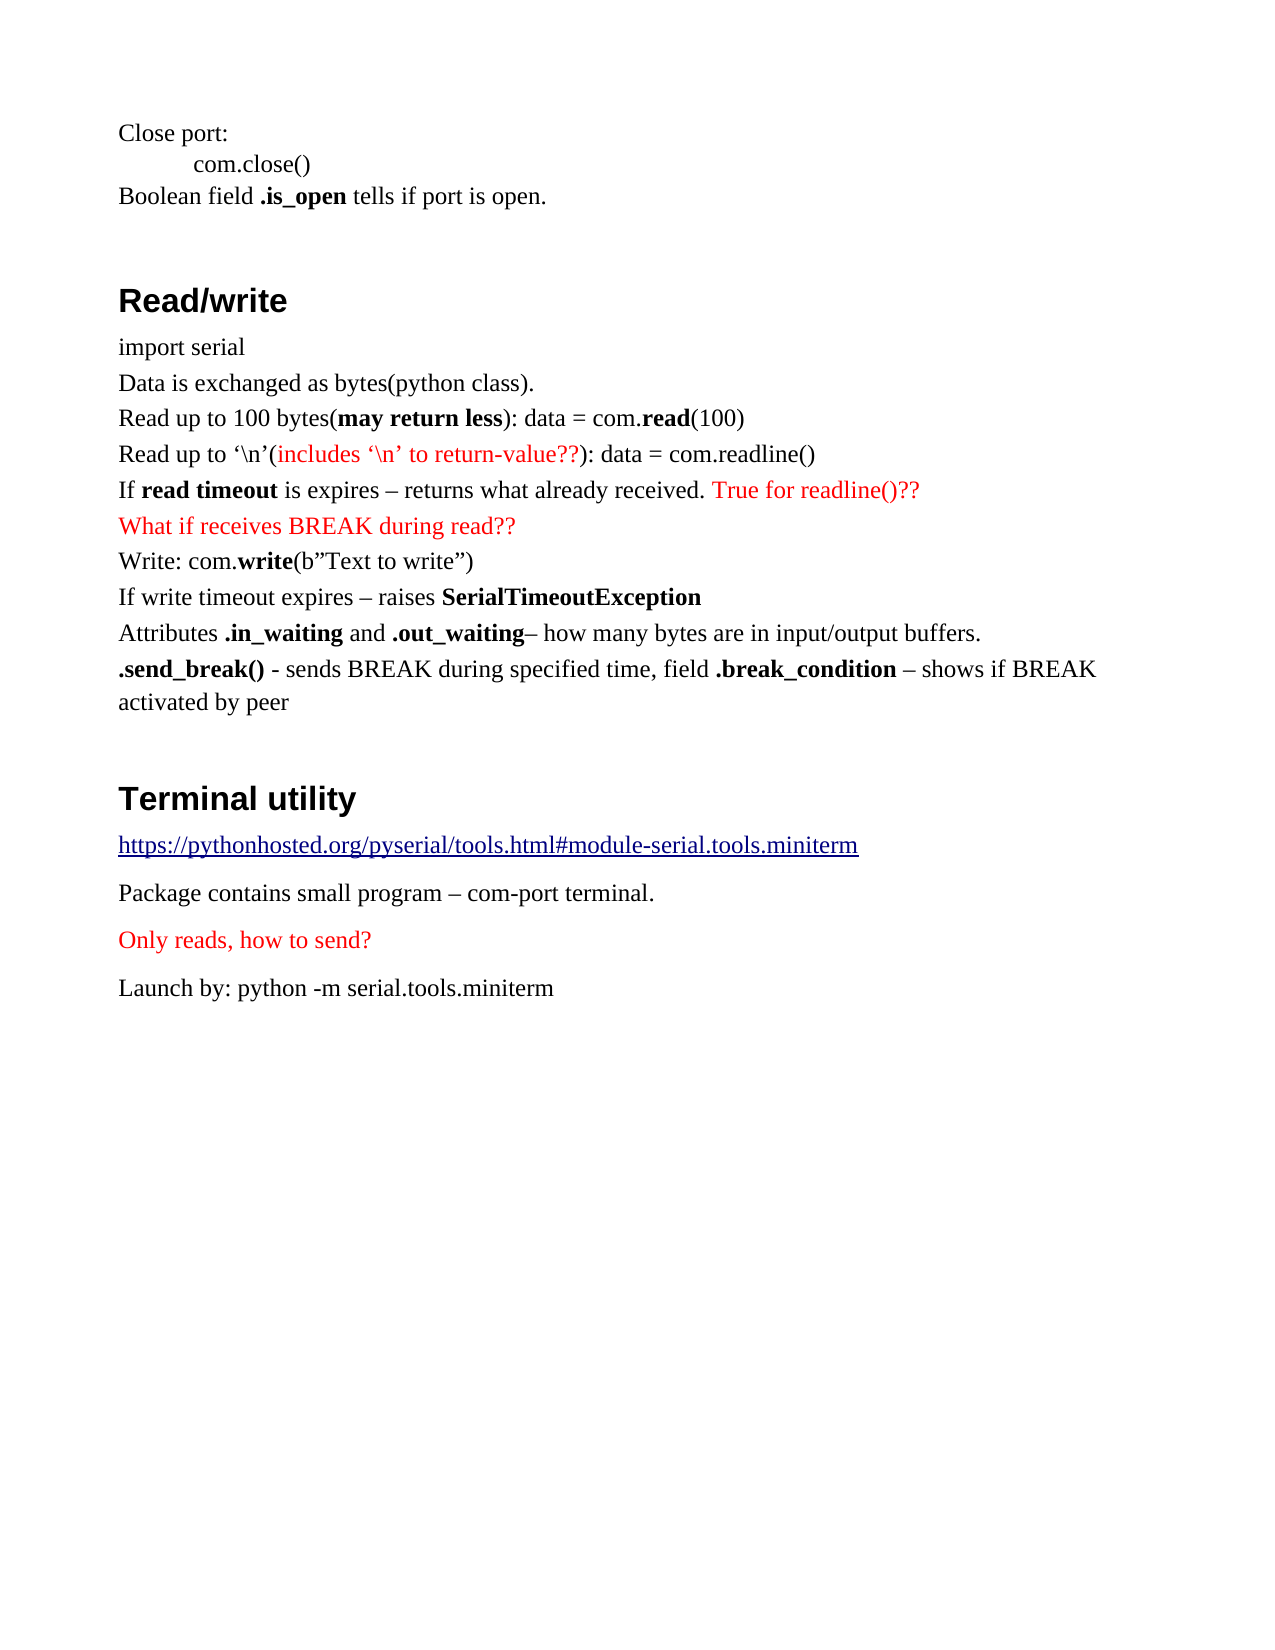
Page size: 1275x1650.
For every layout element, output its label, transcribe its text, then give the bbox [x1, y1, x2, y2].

text com.close() [193, 149, 1157, 178]
text If write timeout expires – raises SerialTimeoutException [118, 582, 1157, 611]
text What if receives BREAK during read?? [118, 511, 1157, 539]
text Package contains small program – com-port terminal. [118, 878, 1157, 906]
text .send_break() - sends BREAK during specified time, field .break_condition – shows if BREAK activated by peer [118, 654, 1157, 715]
text If read timeout is expires – returns what already received. True for readline()?? [118, 475, 1157, 504]
text Launch by: python -m serial.tools.miniterm [118, 973, 1157, 1002]
subtitle Read/write [118, 281, 1157, 319]
text https://pythonhosted.org/pyserial/tools.html#module-serial.tools.miniterm [118, 830, 1157, 859]
text Close port: [118, 118, 1157, 147]
text Read up to 100 bytes(may return less): data = com.read(100) [118, 403, 1157, 432]
subtitle Terminal utility [118, 779, 1157, 818]
text Read up to ‘\n’(includes ‘\n’ to return-value??): data = com.readline() [118, 439, 1157, 468]
text Boolean field .is_open tells if port is open. [118, 181, 1157, 210]
text Only reads, how to send? [118, 925, 1157, 954]
text Write: com.write(b”Text to write”) [118, 546, 1157, 575]
text Data is exchanged as bytes(python class). [118, 368, 1157, 397]
text Attributes .in_waiting and .out_waiting– how many bytes are in input/output buffers. [118, 618, 1157, 647]
text import serial [118, 332, 1157, 361]
